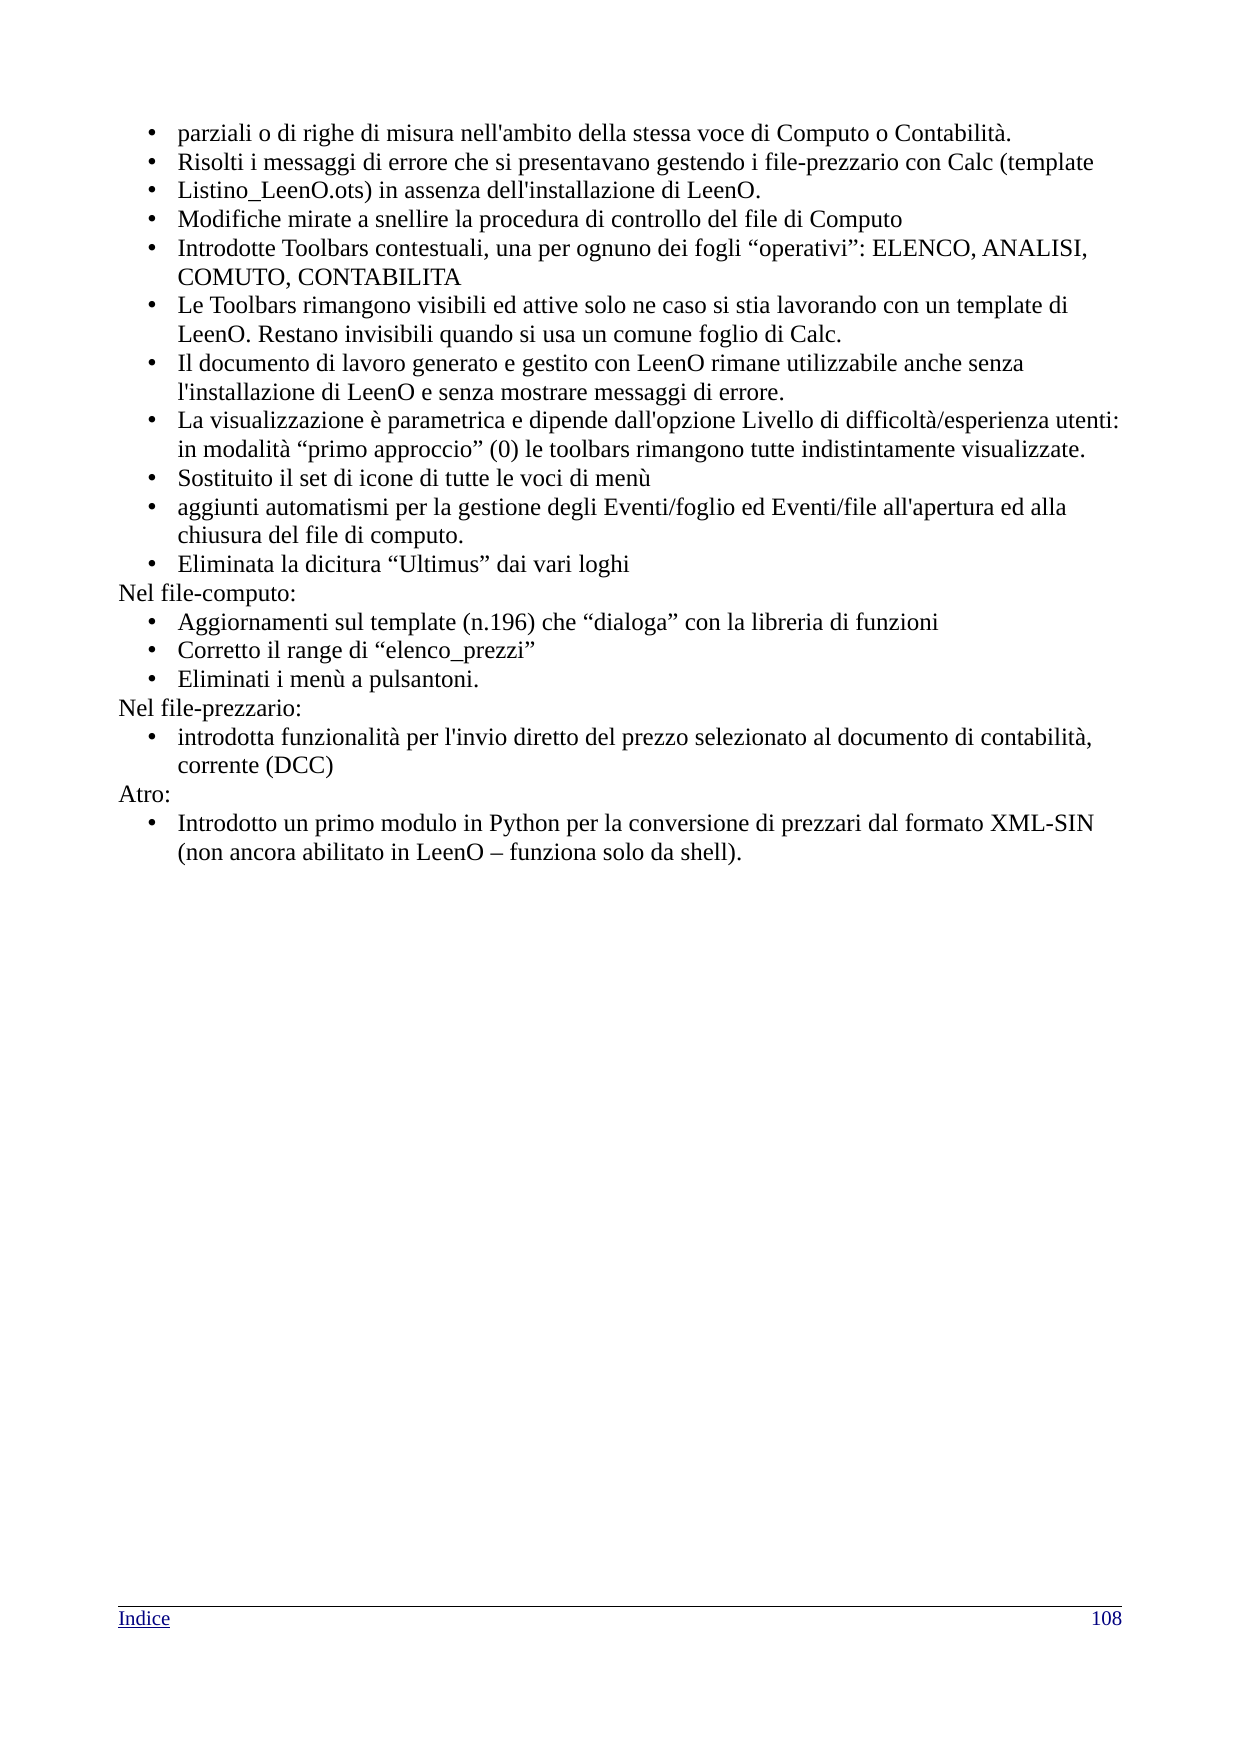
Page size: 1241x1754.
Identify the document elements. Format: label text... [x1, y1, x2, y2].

list Modifiche mirate a snellire la procedura di controllo del file di Computo [148, 204, 1122, 233]
list Sostituito il set di icone di tutte le voci di menù [148, 463, 1122, 492]
list Le Toolbars rimangono visibili ed attive solo ne caso si stia lavorando con un template di LeenO. Restano invisibili quando si usa un comune foglio di Calc. [148, 291, 1122, 348]
list aggiunti automatismi per la gestione degli Eventi/foglio ed Eventi/file all'apertura ed alla chiusura del file di computo. [148, 492, 1122, 549]
list La visualizzazione è parametrica e dipende dall'opzione Livello di difficoltà/esperienza utenti: in modalità “primo approccio” (0) le toolbars rimangono tutte indistintamente visualizzate. [148, 406, 1122, 463]
list Corretto il range di “elenco_prezzi” [148, 636, 1122, 664]
list Il documento di lavoro generato e gestito con LeenO rimane utilizzabile anche senza l'installazione di LeenO e senza mostrare messaggi di errore. [148, 348, 1122, 406]
list Aggiornamenti sul template (n.196) che “dialoga” con la libreria di funzioni [148, 607, 1122, 636]
list Risolti i messaggi di errore che si presentavano gestendo i file-prezzario con Calc (template [148, 147, 1122, 176]
list Eliminati i menù a pulsantoni. [148, 664, 1122, 693]
list Introdotte Toolbars contestuali, una per ognuno dei fogli “operativi”: ELENCO, ANALISI, COMUTO, CONTABILITA [148, 233, 1122, 291]
list introdotta funzionalità per l'invio diretto del prezzo selezionato al documento di contabilità, corrente (DCC) [148, 722, 1122, 779]
text Nel file-computo: [118, 578, 1122, 607]
list Listino_LeenO.ots) in assenza dell'installazione di LeenO. [148, 176, 1122, 204]
text Nel file-prezzario: [118, 693, 1122, 722]
list Eliminata la dicitura “Ultimus” dai vari loghi [148, 549, 1122, 578]
list Introdotto un primo modulo in Python per la conversione di prezzari dal formato XML-SIN (non ancora abilitato in LeenO – funziona solo da shell). [148, 808, 1122, 866]
text Atro: [118, 779, 1122, 808]
list parziali o di righe di misura nell'ambito della stessa voce di Computo o Contabilità. [148, 118, 1122, 147]
